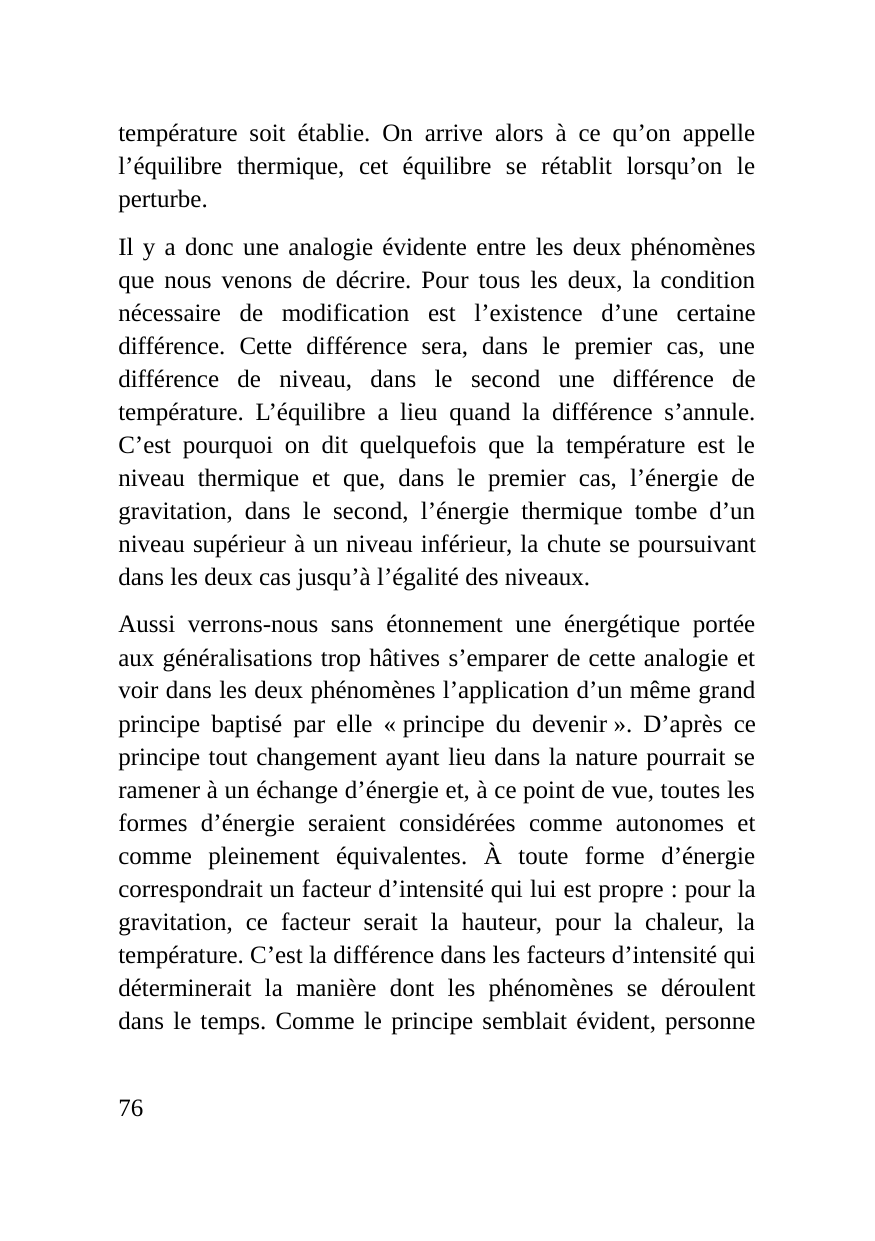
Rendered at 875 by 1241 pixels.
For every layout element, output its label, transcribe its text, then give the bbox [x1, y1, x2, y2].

text Aussi verrons-nous sans étonnement une énergétique portée aux généralisations trop hâtives s’emparer de cette analogie et voir dans les deux phénomènes l’application d’un même grand principe baptisé par elle « principe du devenir ». D’après ce principe tout changement ayant lieu dans la nature pourrait se ramener à un échange d’énergie et, à ce point de vue, toutes les formes d’énergie seraient considérées comme autonomes et comme pleinement équivalentes. À toute forme d’énergie correspondrait un facteur d’intensité qui lui est propre : pour la gravitation, ce facteur serait la hauteur, pour la chaleur, la température. C’est la différence dans les facteurs d’intensité qui déterminerait la manière dont les phénomènes se déroulent dans le temps. Comme le principe semblait évident, personne [118, 609, 756, 1034]
text Il y a donc une analogie évidente entre les deux phénomènes que nous venons de décrire. Pour tous les deux, la condition nécessaire de modification est l’existence d’une certaine différence. Cette différence sera, dans le premier cas, une différence de niveau, dans le second une différence de température. L’équilibre a lieu quand la différence s’annule. C’est pourquoi on dit quelquefois que la température est le niveau thermique et que, dans le premier cas, l’énergie de gravitation, dans le second, l’énergie thermique tombe d’un niveau supérieur à un niveau inférieur, la chute se poursuivant dans les deux cas jusqu’à l’égalité des niveaux. [118, 232, 756, 591]
text température soit établie. On arrive alors à ce qu’on appelle l’équilibre thermique, cet équilibre se rétablit lorsqu’on le perturbe. [118, 118, 756, 213]
